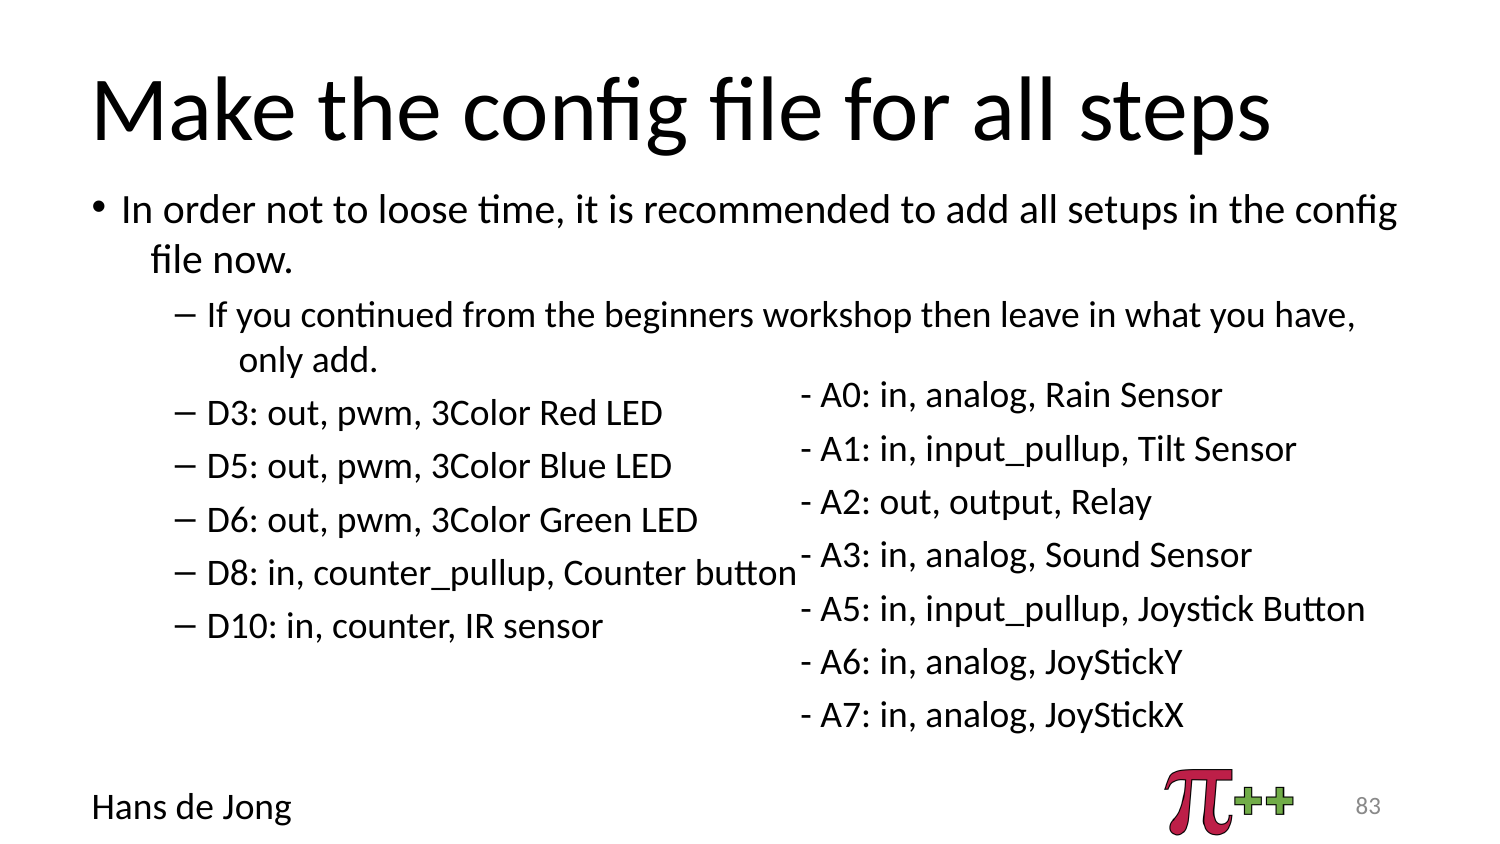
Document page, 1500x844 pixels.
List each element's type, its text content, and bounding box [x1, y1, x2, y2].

title Make the config file for all steps [75, 33, 1426, 175]
text_box - A0: in, analog, Rain Sensor - A1: in, input_pullup, Tilt Sensor - A2: out, output, Relay - A3: in, analog, Sound Sensor - A5: in, input_pullup, Joystick Button - A6: in, analog, JoyStickY - A7: in, analog, JoyStickX [785, 362, 1400, 747]
text_box 83 [1340, 782, 1426, 827]
list In order not to loose time, it is recommended to add all setups in the config file now. If you continued from the beginners workshop then leave in what you have, only add. D3: out, pwm, 3Color Red LED D5: out, pwm, 3Color Blue LED D6: out, pwm, 3Color Green LED D8: in, counter_pullup, Counter button D10: in, counter, IR sensor [76, 173, 1427, 777]
